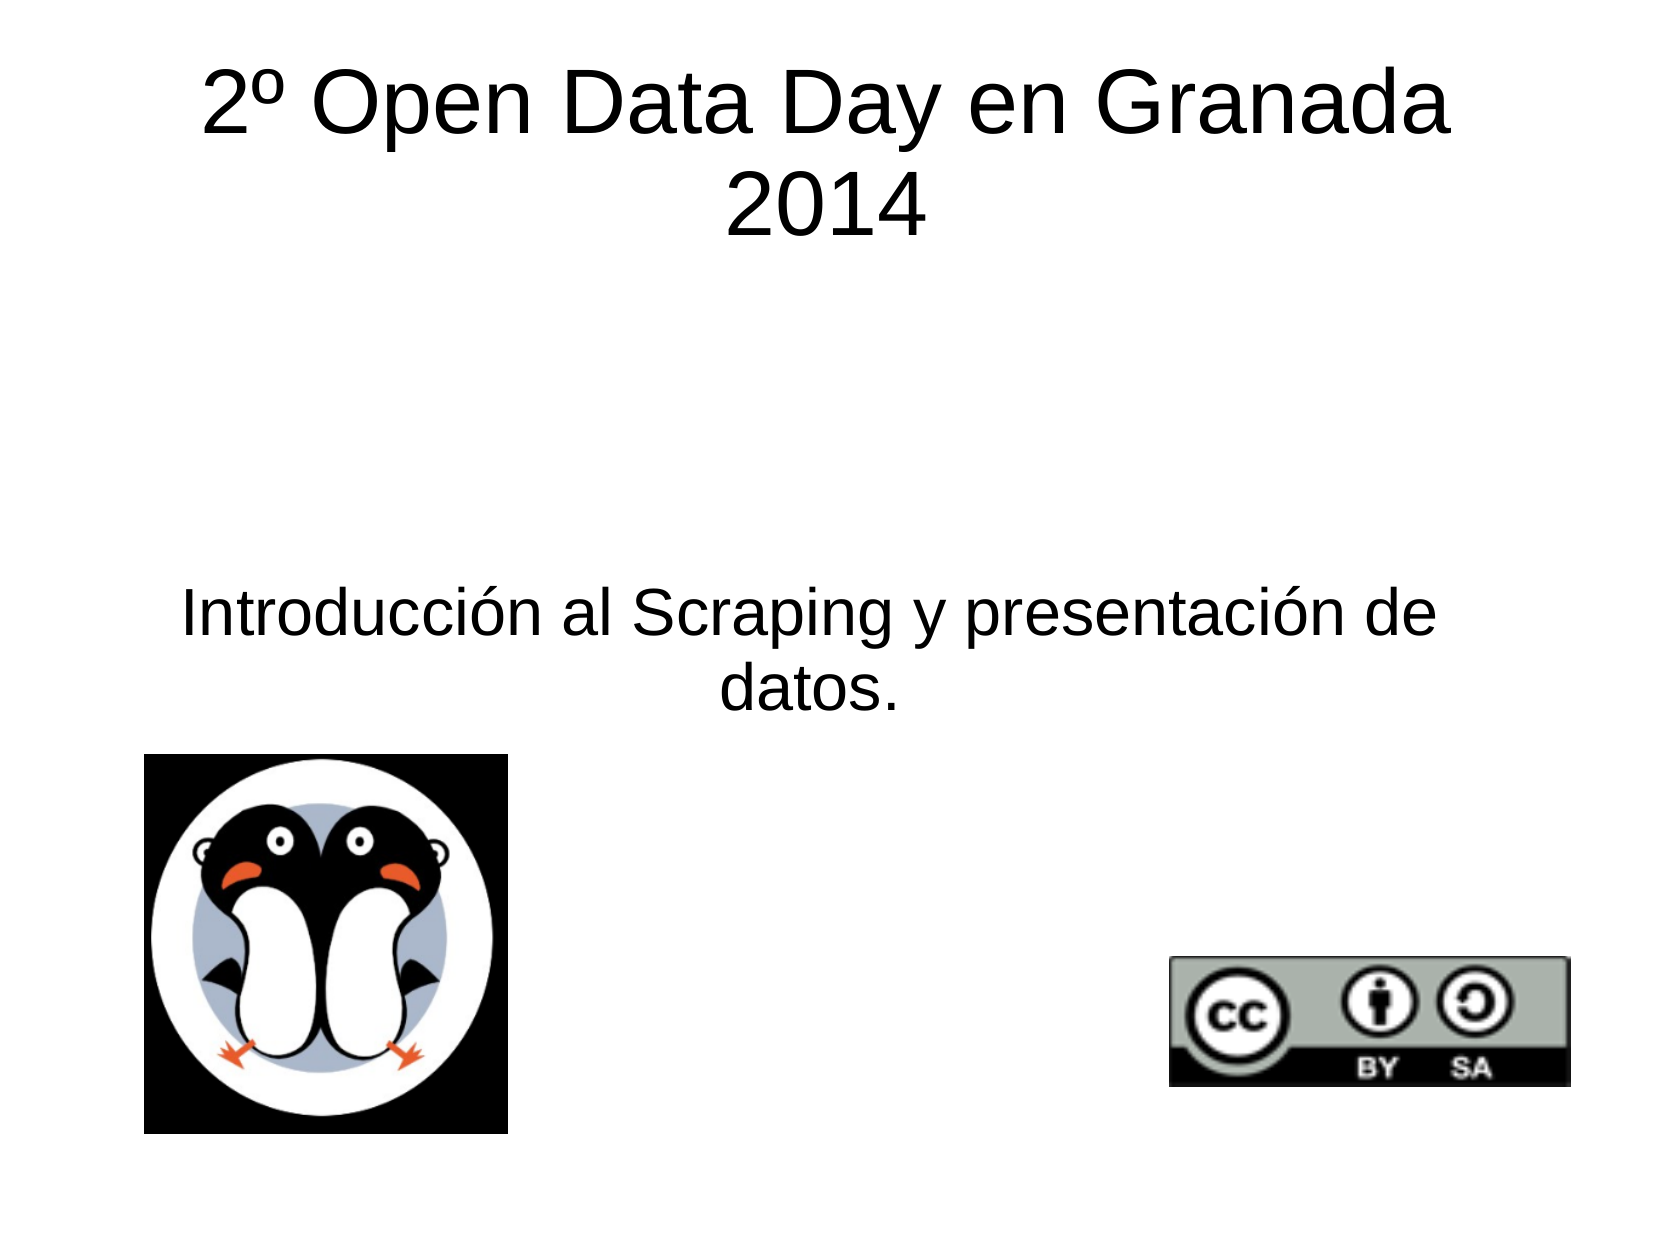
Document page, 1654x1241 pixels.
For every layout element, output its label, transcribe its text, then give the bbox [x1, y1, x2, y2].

picture [144, 754, 508, 1134]
title 2º Open Data Day en Granada 2014 [82, 49, 1571, 257]
subtitle Introducción al Scraping y presentación de datos. [82, 290, 1538, 1010]
picture [1169, 956, 1571, 1087]
